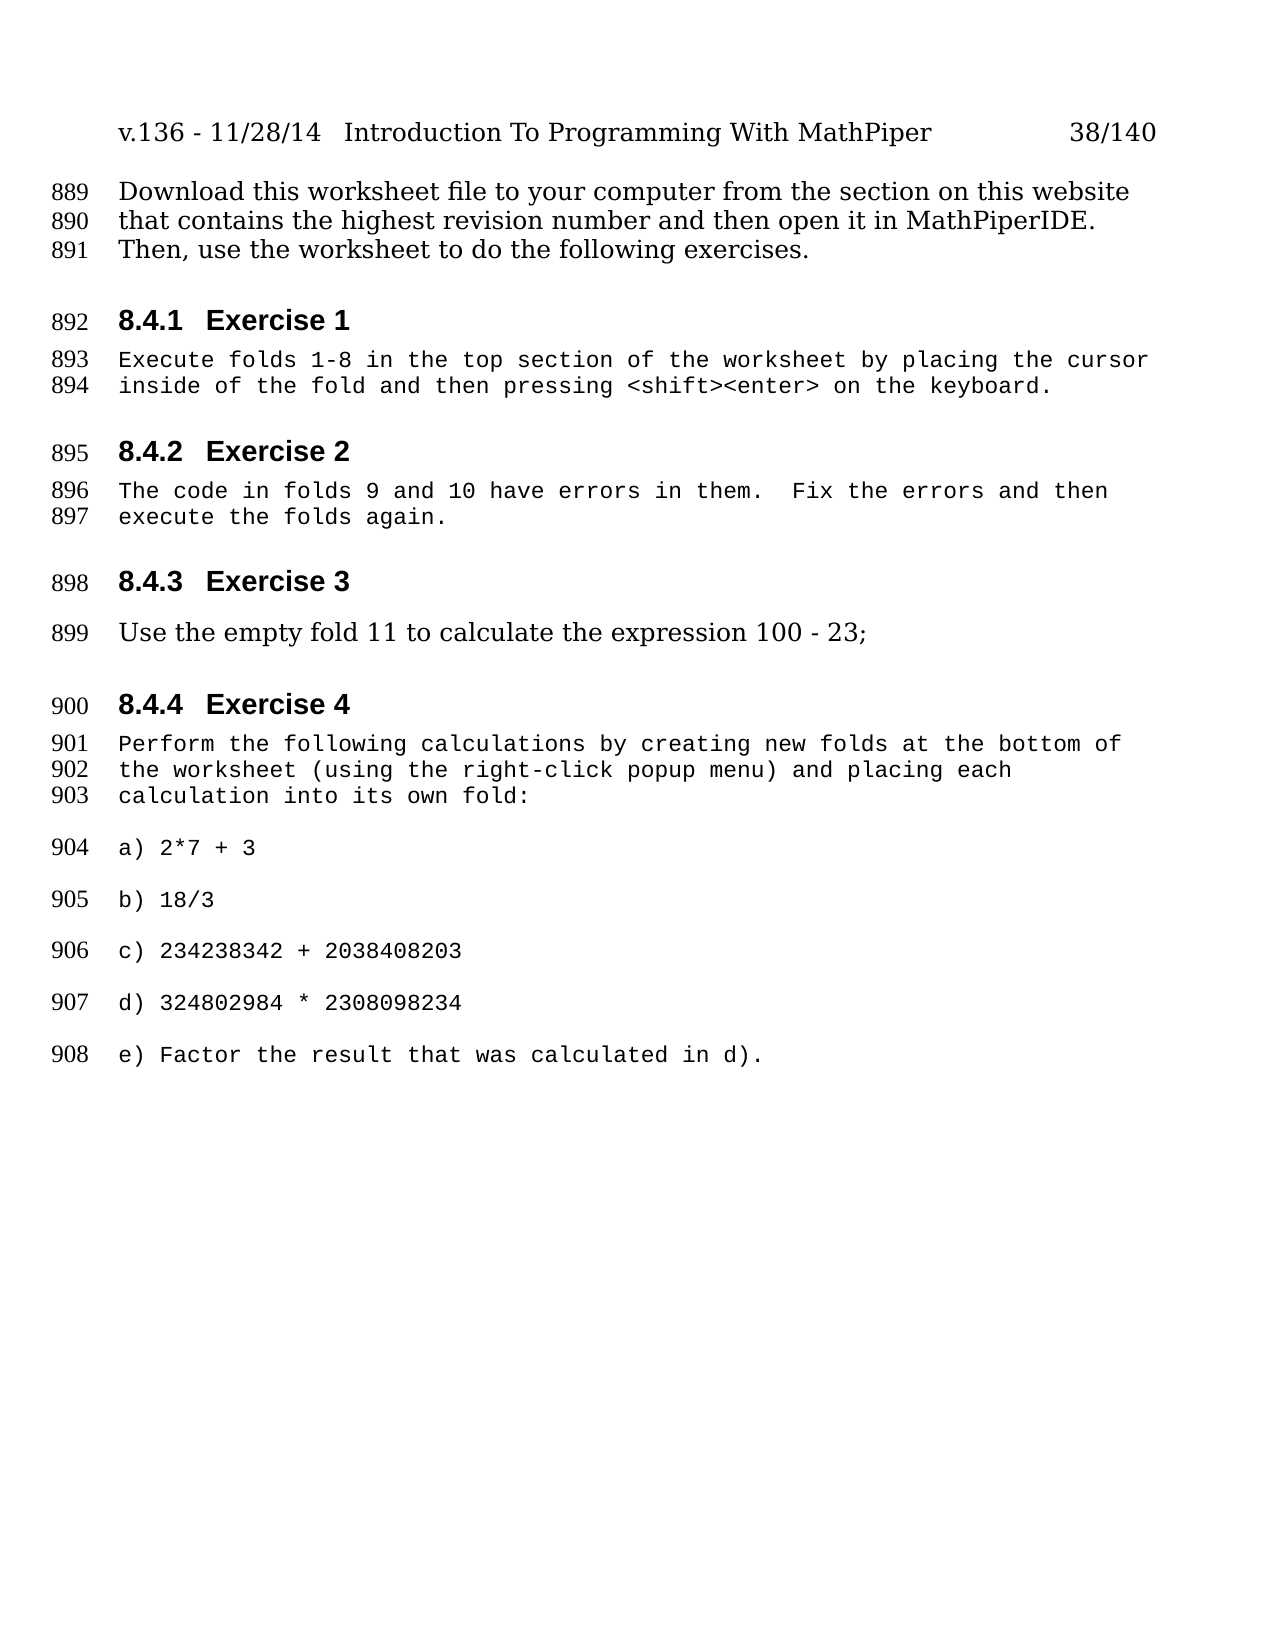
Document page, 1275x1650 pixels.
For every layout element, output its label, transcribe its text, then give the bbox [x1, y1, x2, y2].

text Use the empty fold 11 to calculate the expression 100 - 23; [118, 619, 1157, 648]
subtitle Exercise 3 [118, 564, 1157, 598]
text Execute folds 1-8 in the top section of the worksheet by placing the cursor inside of the fold and then pressing <shift><enter> on the keyboard. [118, 349, 1157, 401]
text Perform the following calculations by creating new folds at the bottom of the worksheet (using the right-click popup menu) and placing each calculation into its own fold: [118, 732, 1157, 810]
text d) 324802984 * 2308098234 [118, 992, 1157, 1018]
subtitle Exercise 4 [118, 687, 1157, 720]
subtitle Exercise 2 [118, 434, 1157, 467]
text e) Factor the result that was calculated in d). [118, 1044, 1157, 1069]
subtitle Exercise 1 [118, 303, 1157, 337]
text a) 2*7 + 3 [118, 836, 1157, 862]
text The code in folds 9 and 10 have errors in them. Fix the errors and then execute the folds again. [118, 479, 1157, 531]
text c) 234238342 + 2038408203 [118, 940, 1157, 966]
text Download this worksheet file to your computer from the section on this website that contains the highest revision number and then open it in MathPiperIDE. Then, use the worksheet to do the following exercises. [118, 177, 1157, 264]
text b) 18/3 [118, 888, 1157, 914]
